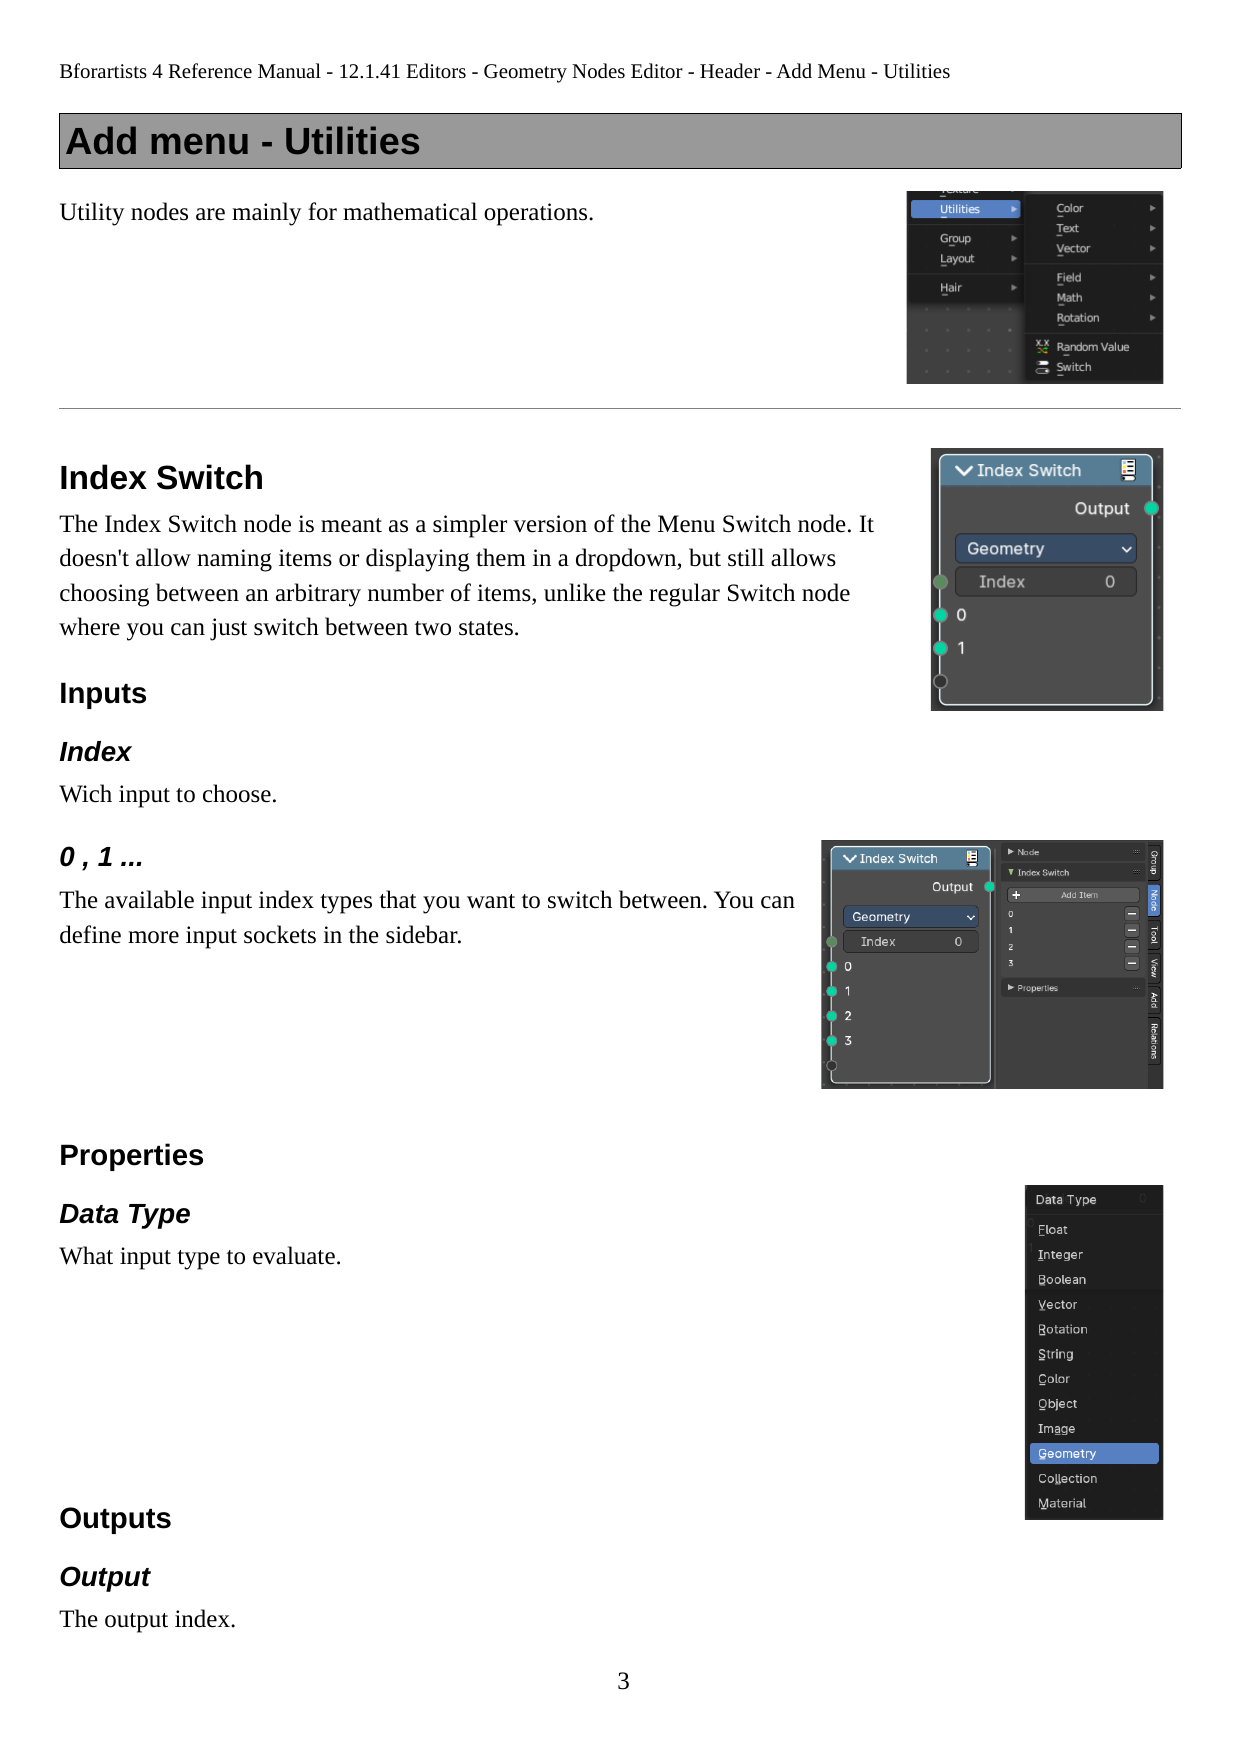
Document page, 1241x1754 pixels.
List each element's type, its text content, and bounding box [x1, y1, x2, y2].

picture [1024, 1185, 1164, 1520]
subtitle Properties [59, 1138, 1181, 1172]
subtitle Index Switch [59, 458, 930, 497]
picture [906, 191, 1164, 384]
subtitle 0 , 1 ... [59, 841, 821, 873]
subtitle [1164, 841, 1181, 873]
subtitle Outputs [59, 1501, 1181, 1535]
text The Index Switch node is meant as a simpler version of the Menu Switch node. It doesn't allow naming items or displaying them in a dropdown, but still allows choosing between an arbitrary number of items, unlike the regular Switch node where you can just switch between two states. [59, 509, 930, 641]
subtitle [1164, 1197, 1181, 1229]
subtitle [1164, 458, 1181, 497]
table_header Add menu - Utilities [60, 114, 1181, 168]
text Wich input to choose. [59, 779, 1181, 808]
picture [930, 448, 1164, 711]
subtitle Index [59, 735, 1181, 767]
subtitle [1164, 676, 1181, 710]
subtitle Inputs [59, 676, 930, 710]
text The output index. [59, 1604, 1181, 1633]
text Utility nodes are mainly for mathematical operations. [59, 197, 906, 225]
text The available input index types that you want to switch between. You can define more input sockets in the sidebar. [59, 885, 821, 948]
text What input type to evaluate. [59, 1241, 1024, 1270]
subtitle Output [59, 1560, 1181, 1592]
picture [821, 840, 1164, 1089]
subtitle Data Type [59, 1197, 1024, 1229]
